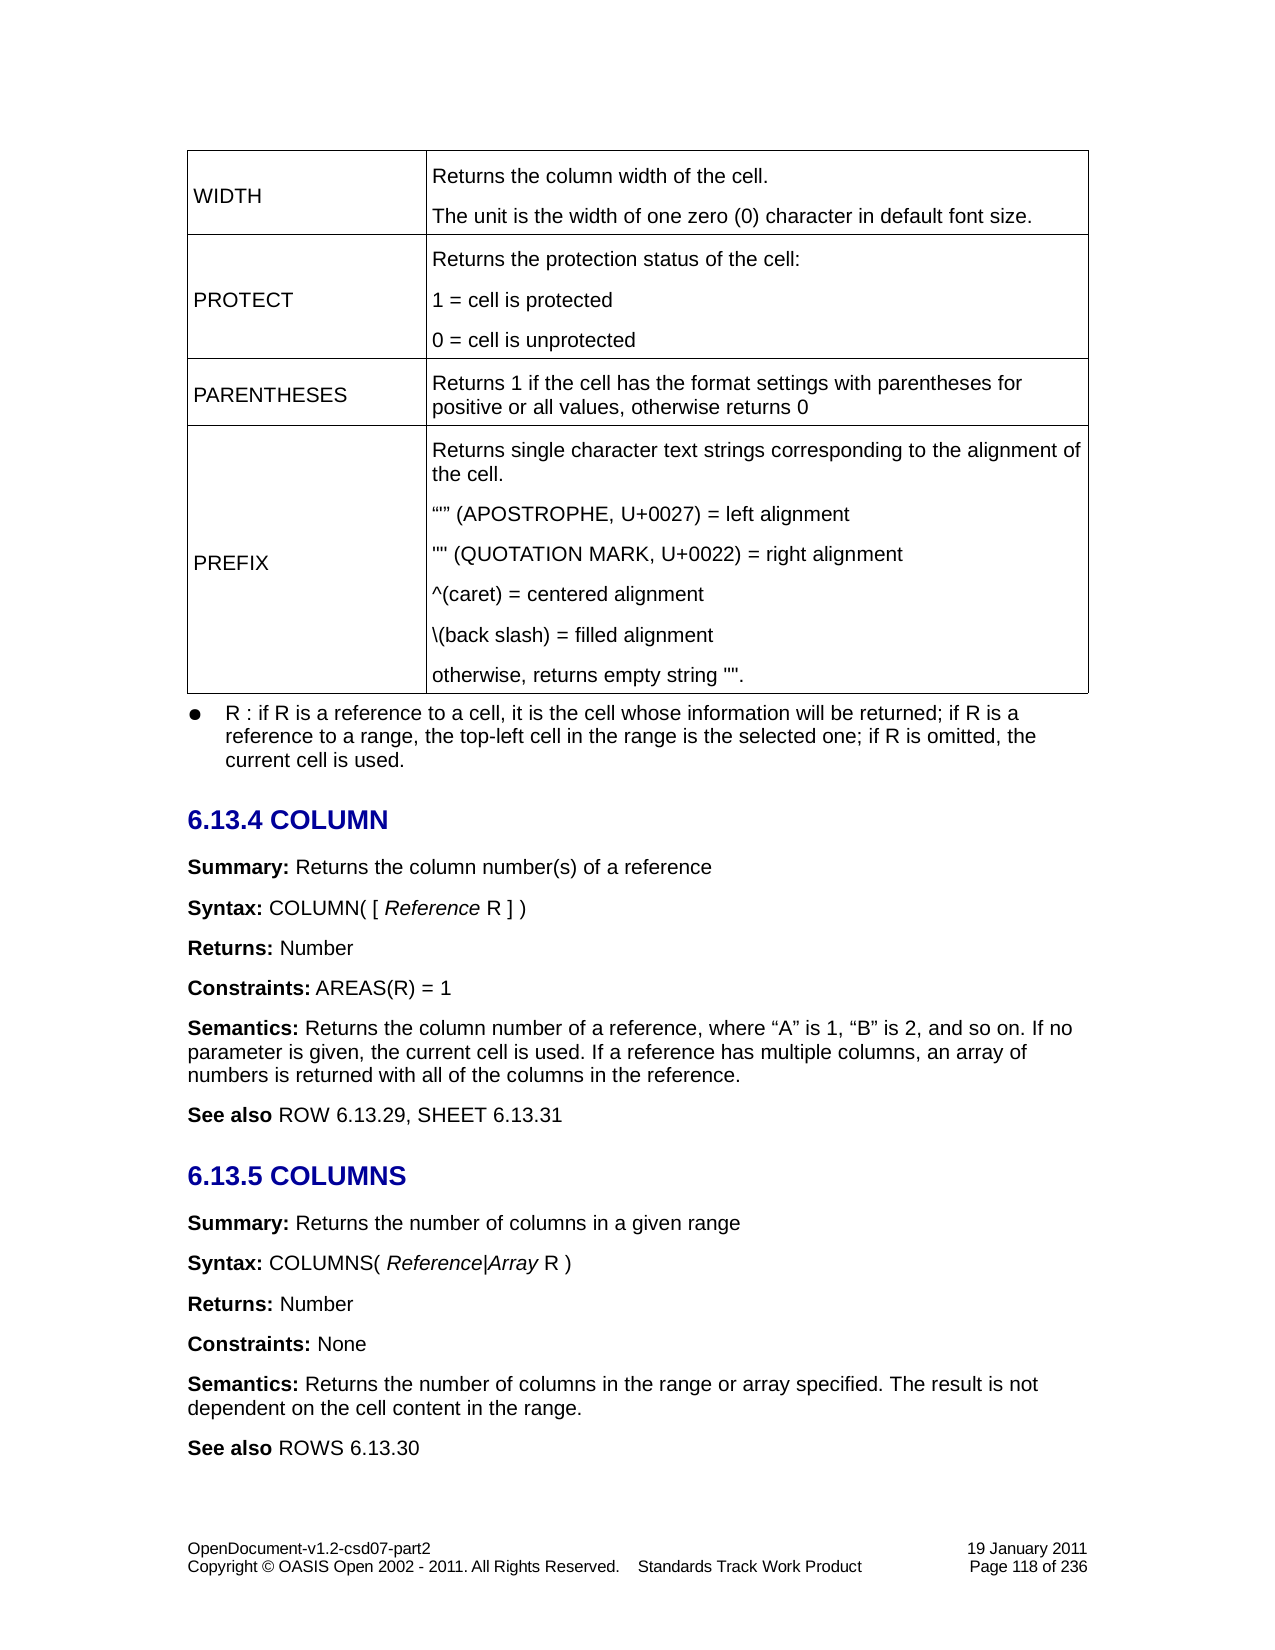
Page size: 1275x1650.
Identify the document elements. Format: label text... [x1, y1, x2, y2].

list R : if R is a reference to a cell, it is the cell whose information will be returned; if R is a reference to a range, the top-left cell in the range is the selected one; if R is omitted, the current cell is used. [187, 701, 1088, 772]
table_cell WIDTH [188, 151, 426, 234]
text See also ROW 6.13.29, SHEET 6.13.31 [187, 1104, 1088, 1127]
table_cell PROTECT [188, 235, 426, 357]
text See also ROWS 6.13.30 [187, 1436, 1088, 1460]
text Constraints: AREAS(R) = 1 [187, 976, 1088, 1000]
text Summary: Returns the number of columns in a given range [187, 1212, 1088, 1235]
table_cell Returns the column width of the cell. The unit is the width of one zero (0) character in default font size. [427, 151, 1088, 234]
text Syntax: COLUMNS( Reference|Array R ) [187, 1252, 1088, 1275]
table_cell PARENTHESES [188, 359, 426, 424]
table_cell Returns single character text strings corresponding to the alignment of the cell. “'” (APOSTROPHE, U+0027) = left alignment '"' (QUOTATION MARK, U+0022) = right alignment ^(caret) = centered alignment \(back slash) = filled alignment otherwise, returns empty string "". [427, 426, 1088, 692]
subtitle COLUMNS [187, 1161, 1088, 1191]
text Constraints: None [187, 1332, 1088, 1356]
table_cell Returns 1 if the cell has the format settings with parentheses for positive or all values, otherwise returns 0 [427, 359, 1088, 424]
text Summary: Returns the column number(s) of a reference [187, 856, 1088, 879]
text Syntax: COLUMN( [ Reference R ] ) [187, 896, 1088, 919]
subtitle COLUMN [187, 805, 1088, 835]
text Returns: Number [187, 936, 1088, 960]
text Semantics: Returns the column number of a reference, where “A” is 1, “B” is 2, and so on. If no parameter is given, the current cell is used. If a reference has multiple columns, an array of numbers is returned with all of the columns in the reference. [187, 1017, 1088, 1087]
text Returns: Number [187, 1292, 1088, 1316]
table_cell Returns the protection status of the cell: 1 = cell is protected 0 = cell is unprotected [427, 235, 1088, 357]
table_cell PREFIX [188, 426, 426, 692]
text Semantics: Returns the number of columns in the range or array specified. The result is not dependent on the cell content in the range. [187, 1372, 1088, 1419]
